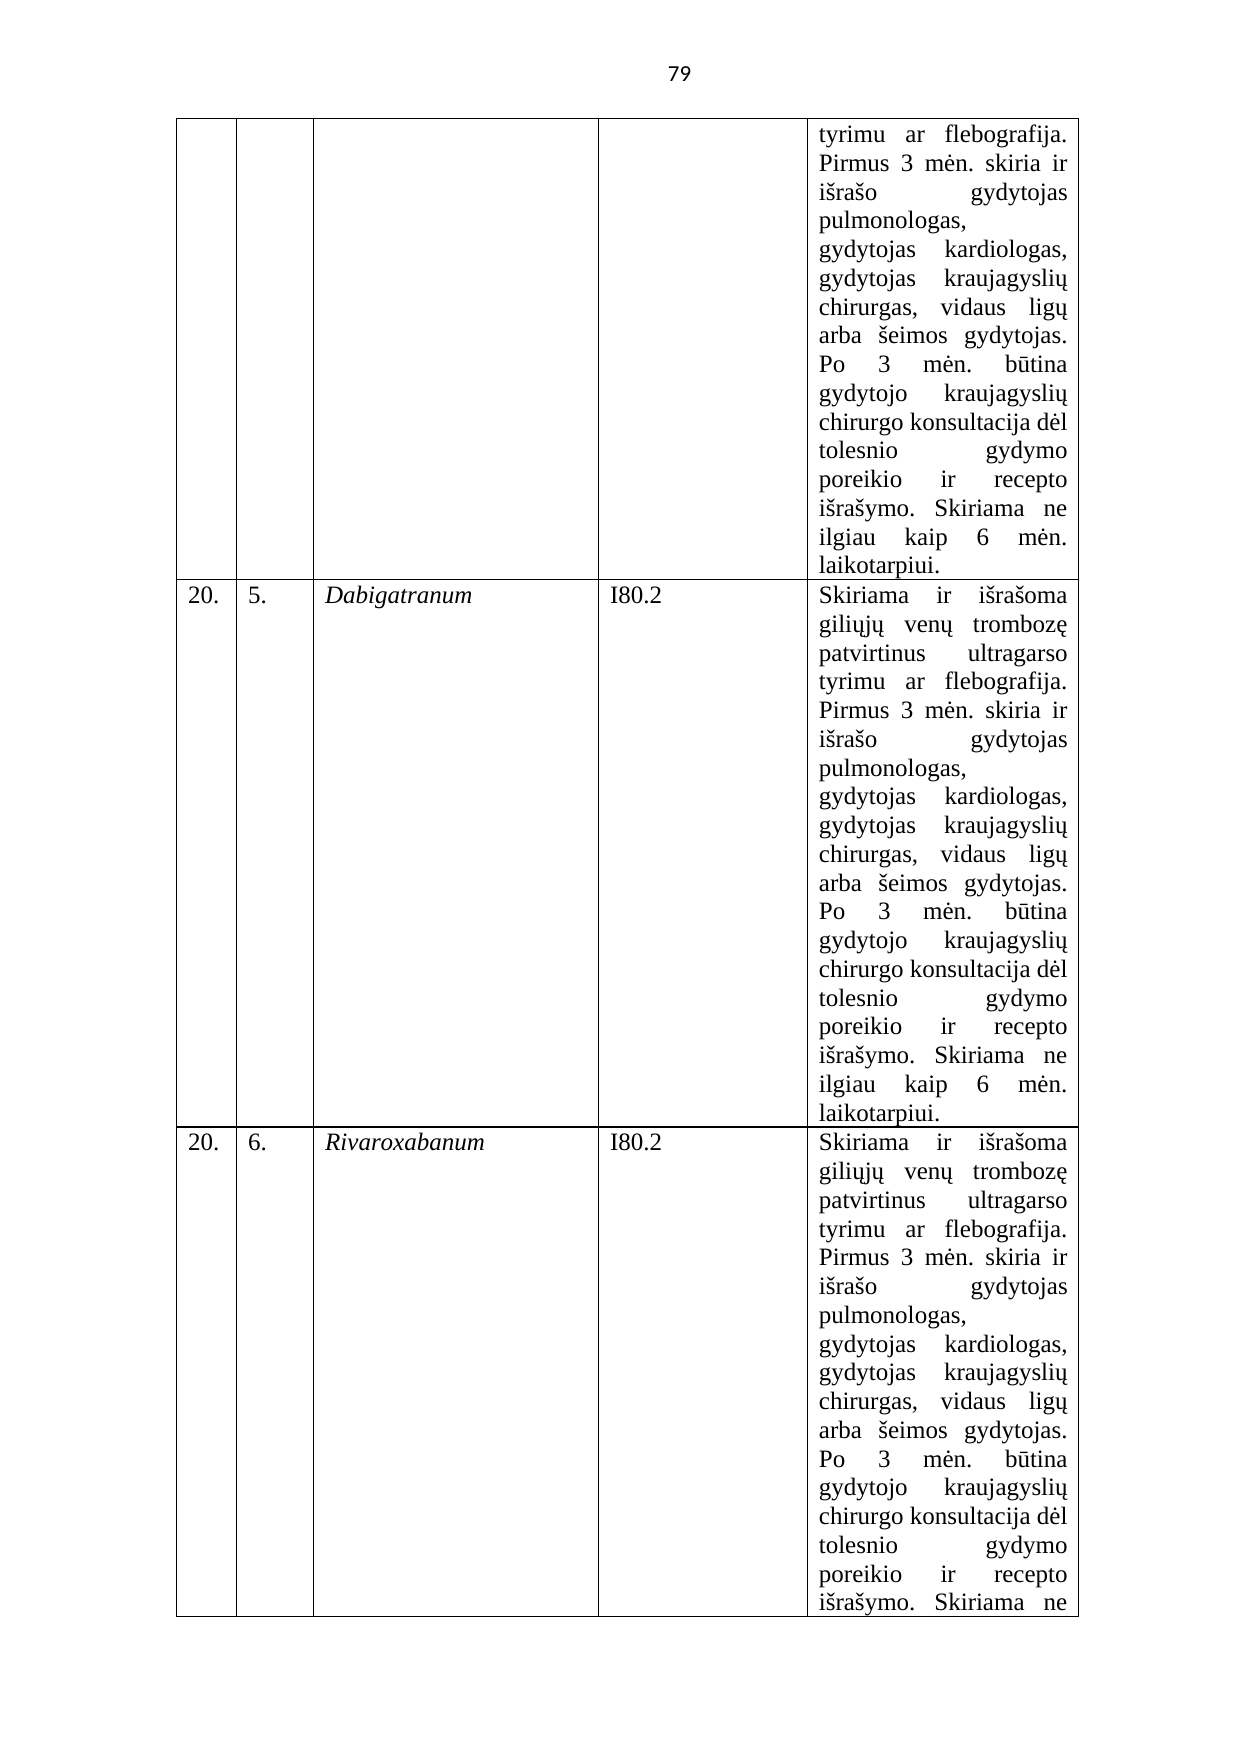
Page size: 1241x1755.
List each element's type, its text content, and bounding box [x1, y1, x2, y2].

table_cell [1109, 579, 1123, 1126]
table_cell [1084, 579, 1088, 1126]
table_cell [1103, 1126, 1109, 1616]
table_cell [1099, 579, 1103, 1126]
table_cell [1109, 1126, 1123, 1616]
table_cell Skiriama ir išrašoma giliųjų venų trombozę patvirtinus ultragarso tyrimu ar flebografija. Pirmus 3 mėn. skiria ir išrašo gydytojas pulmonologas, gydytojas kardiologas, gydytojas kraujagyslių chirurgas, vidaus ligų arba šeimos gydytojas. Po 3 mėn. būtina gydytojo kraujagyslių chirurgo konsultacija dėl tolesnio gydymo poreikio ir recepto išrašymo. Skiriama ne [808, 1128, 1078, 1616]
table_cell [1079, 579, 1083, 1126]
table_cell [1093, 118, 1099, 579]
table_cell [1084, 1126, 1088, 1616]
table_cell Skiriama ir išrašoma giliųjų venų trombozę patvirtinus ultragarso tyrimu ar flebografija. Pirmus 3 mėn. skiria ir išrašo gydytojas pulmonologas, gydytojas kardiologas, gydytojas kraujagyslių chirurgas, vidaus ligų arba šeimos gydytojas. Po 3 mėn. būtina gydytojo kraujagyslių chirurgo konsultacija dėl tolesnio gydymo poreikio ir recepto išrašymo. Skiriama ne ilgiau kaip 6 mėn. laikotarpiui. [808, 580, 1078, 1126]
table_cell [1079, 118, 1083, 579]
table_cell I80.2 [599, 1128, 807, 1616]
table_cell [1088, 579, 1093, 1126]
table_cell 20. [177, 1128, 236, 1616]
table_cell [599, 119, 807, 579]
table_cell [237, 119, 313, 579]
table_cell 6. [237, 1128, 313, 1616]
table_cell [1103, 579, 1109, 1126]
table_cell tyrimu ar flebografija. Pirmus 3 mėn. skiria ir išrašo gydytojas pulmonologas, gydytojas kardiologas, gydytojas kraujagyslių chirurgas, vidaus ligų arba šeimos gydytojas. Po 3 mėn. būtina gydytojo kraujagyslių chirurgo konsultacija dėl tolesnio gydymo poreikio ir recepto išrašymo. Skiriama ne ilgiau kaip 6 mėn. laikotarpiui. [808, 119, 1078, 579]
table_cell [1099, 1126, 1103, 1616]
table_cell 20. [177, 580, 236, 1126]
table_cell [1093, 1126, 1099, 1616]
table_cell [314, 119, 598, 579]
table_cell I80.2 [599, 580, 807, 1126]
table_cell [177, 119, 236, 579]
table_cell [1109, 118, 1123, 579]
table_cell Rivaroxabanum [314, 1128, 598, 1616]
table_cell Dabigatranum [314, 580, 598, 1126]
table_cell [1103, 118, 1109, 579]
table_cell [1093, 579, 1099, 1126]
table_cell [1088, 1126, 1093, 1616]
table_cell [1079, 1126, 1083, 1616]
table_cell [1084, 118, 1088, 579]
table_cell [1099, 118, 1103, 579]
table_cell [1088, 118, 1093, 579]
table_cell 5. [237, 580, 313, 1126]
